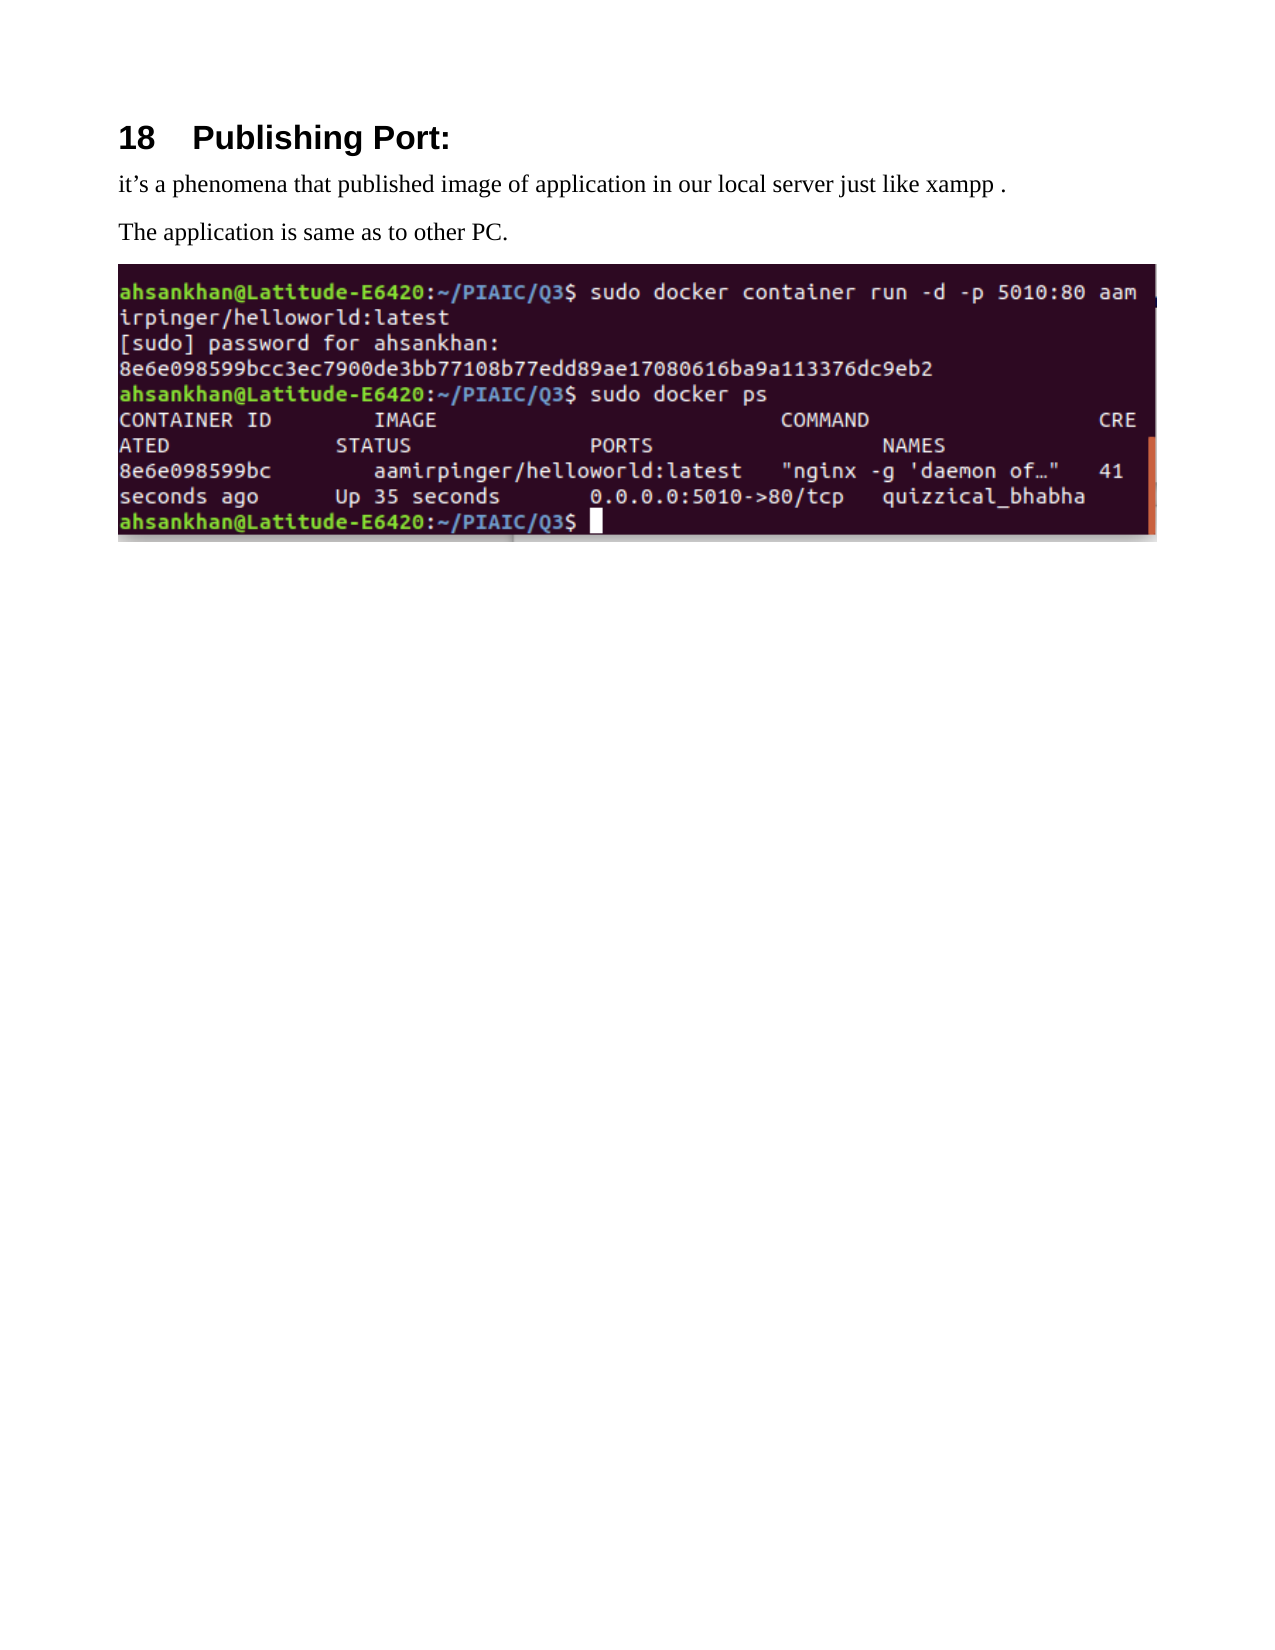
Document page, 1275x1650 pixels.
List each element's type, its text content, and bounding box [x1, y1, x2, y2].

text The application is same as to other PC. [118, 217, 1157, 246]
text it’s a phenomena that published image of application in our local server just like xampp . [118, 169, 1157, 198]
subtitle Publishing Port: [118, 118, 1157, 157]
picture [118, 264, 1157, 542]
